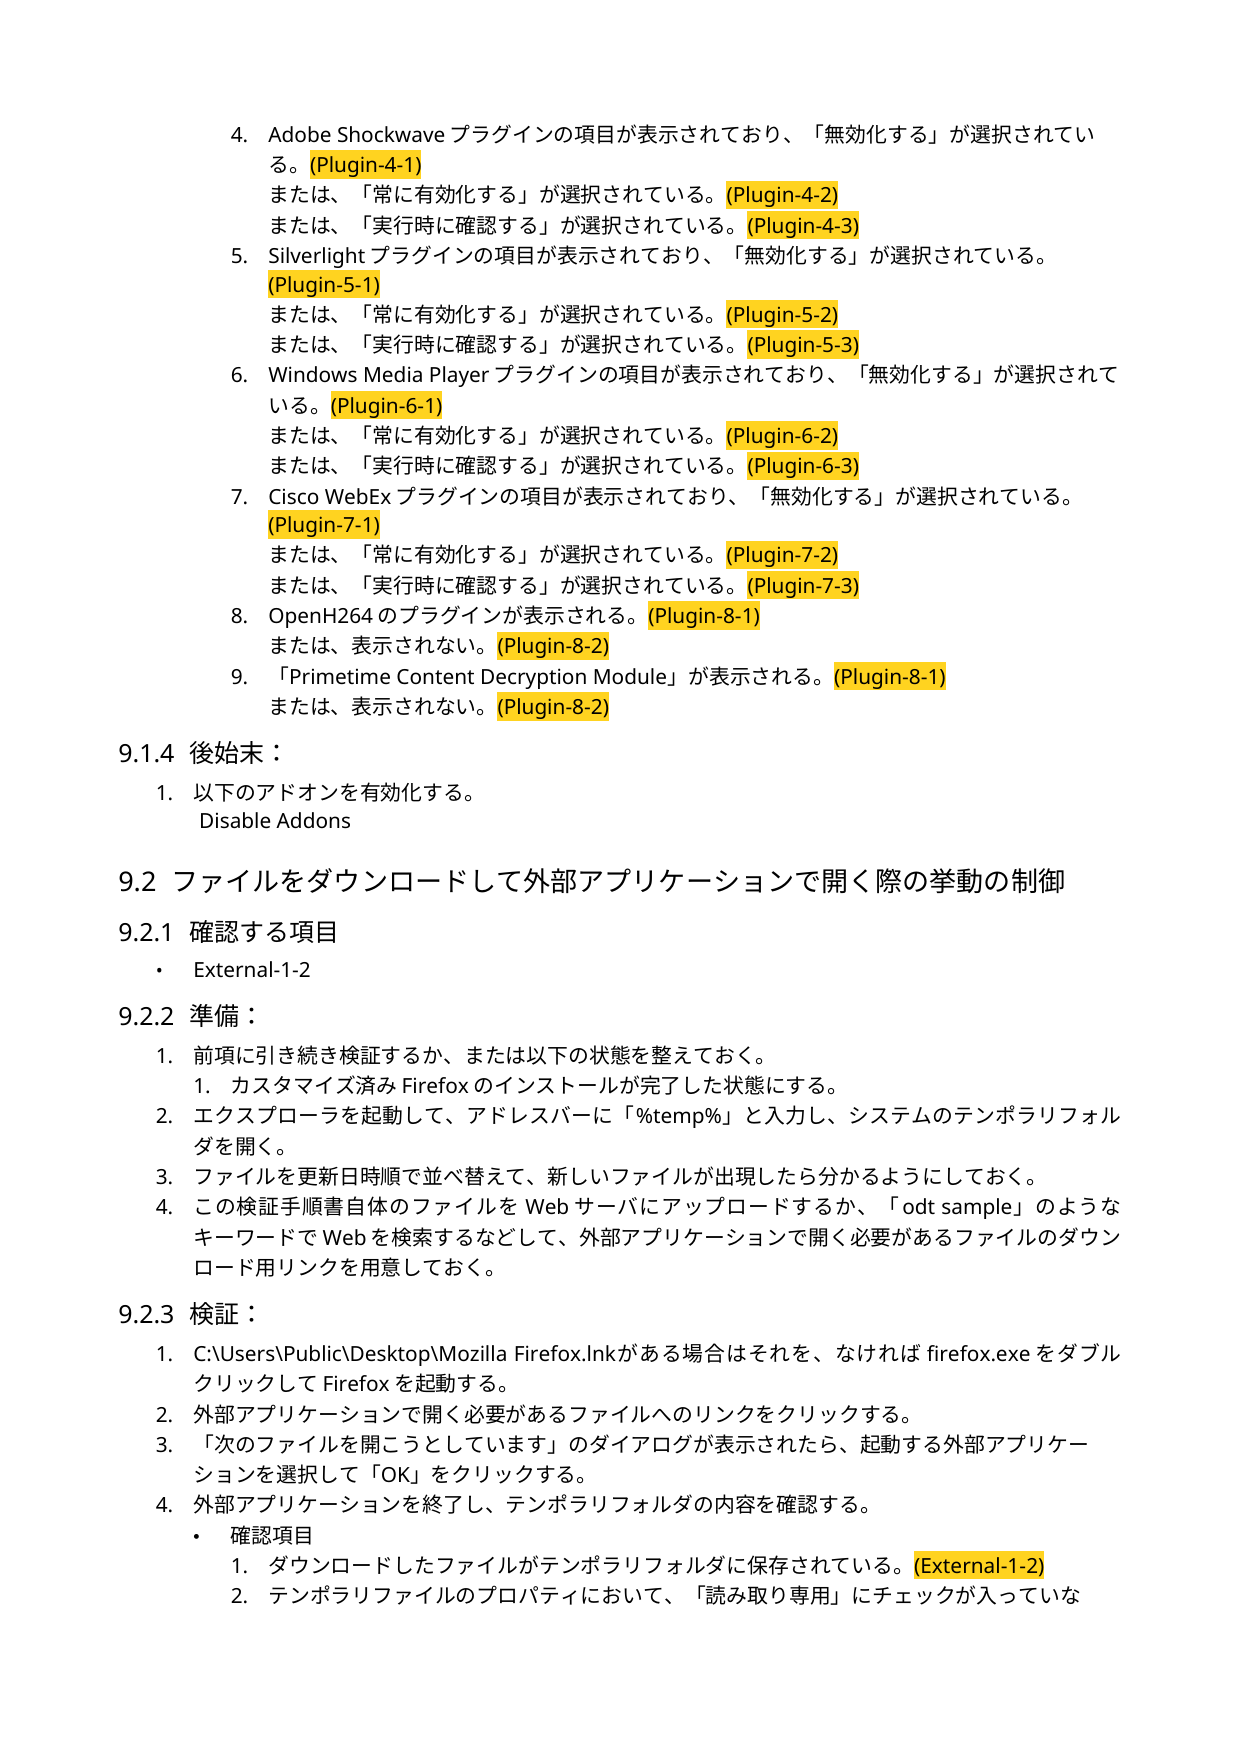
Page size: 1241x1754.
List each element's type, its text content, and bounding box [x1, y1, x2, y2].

text Disable Addons [118, 807, 1122, 835]
list 「次のファイルを開こうとしています」のダイアログが表示されたら、起動する外部アプリケーションを選択して「OK」をクリックする。 [156, 1428, 1122, 1489]
list C:\Users\Public\Desktop\Mozilla Firefox.lnkがある場合はそれを、なければfirefox.exeをダブルクリックしてFirefoxを起動する。 [156, 1337, 1122, 1398]
list ダウンロードしたファイルがテンポラリフォルダに保存されている。(External-1-2) [231, 1549, 1122, 1579]
list External-1-2 [156, 955, 1122, 983]
subtitle 準備： [118, 996, 1122, 1033]
list テンポラリファイルのプロパティにおいて、「読み取り専用」にチェックが入っていな [231, 1579, 1122, 1610]
list カスタマイズ済みFirefoxのインストールが完了した状態にする。 [193, 1069, 1122, 1100]
subtitle 確認する項目 [118, 912, 1122, 948]
list この検証手順書自体のファイルをWebサーバにアップロードするか、「odt sample」のようなキーワードでWebを検索するなどして、外部アプリケーションで開く必要があるファイルのダウンロード用リンクを用意しておく。 [156, 1191, 1122, 1281]
list Silverlightプラグインの項目が表示されており、「無効化する」が選択されている。(Plugin-5-1) または、「常に有効化する」が選択されている。(Plugin-5-2) または、「実行時に確認する」が選択されている。(Plugin-5-3) [231, 239, 1122, 359]
list ファイルを更新日時順で並べ替えて、新しいファイルが出現したら分かるようにしておく。 [156, 1160, 1122, 1191]
list 外部アプリケーションで開く必要があるファイルへのリンクをクリックする。 [156, 1398, 1122, 1428]
subtitle 後始末： [118, 734, 1122, 770]
list 確認項目 [193, 1519, 1122, 1549]
list 前項に引き続き検証するか、または以下の状態を整えておく。 [156, 1039, 1122, 1069]
subtitle ファイルをダウンロードして外部アプリケーションで開く際の挙動の制御 [118, 860, 1122, 899]
list OpenH264のプラグインが表示される。(Plugin-8-1) または、表示されない。(Plugin-8-2) [231, 599, 1122, 660]
list エクスプローラを起動して、アドレスバーに「%temp%」と入力し、システムのテンポラリフォルダを開く。 [156, 1100, 1122, 1160]
list 外部アプリケーションを終了し、テンポラリフォルダの内容を確認する。 [156, 1489, 1122, 1519]
list Cisco WebExプラグインの項目が表示されており、「無効化する」が選択されている。(Plugin-7-1) または、「常に有効化する」が選択されている。(Plugin-7-2) または、「実行時に確認する」が選択されている。(Plugin-7-3) [231, 480, 1122, 599]
list 「Primetime Content Decryption Module」が表示される。(Plugin-8-1) または、表示されない。(Plugin-8-2) [231, 660, 1122, 721]
list 以下のアドオンを有効化する。 [156, 776, 1122, 807]
list Adobe Shockwaveプラグインの項目が表示されており、「無効化する」が選択されている。(Plugin-4-1) または、「常に有効化する」が選択されている。(Plugin-4-2) または、「実行時に確認する」が選択されている。(Plugin-4-3) [231, 118, 1122, 239]
subtitle 検証： [118, 1294, 1122, 1331]
list Windows Media Playerプラグインの項目が表示されており、「無効化する」が選択されている。(Plugin-6-1) または、「常に有効化する」が選択されている。(Plugin-6-2) または、「実行時に確認する」が選択されている。(Plugin-6-3) [231, 359, 1122, 480]
